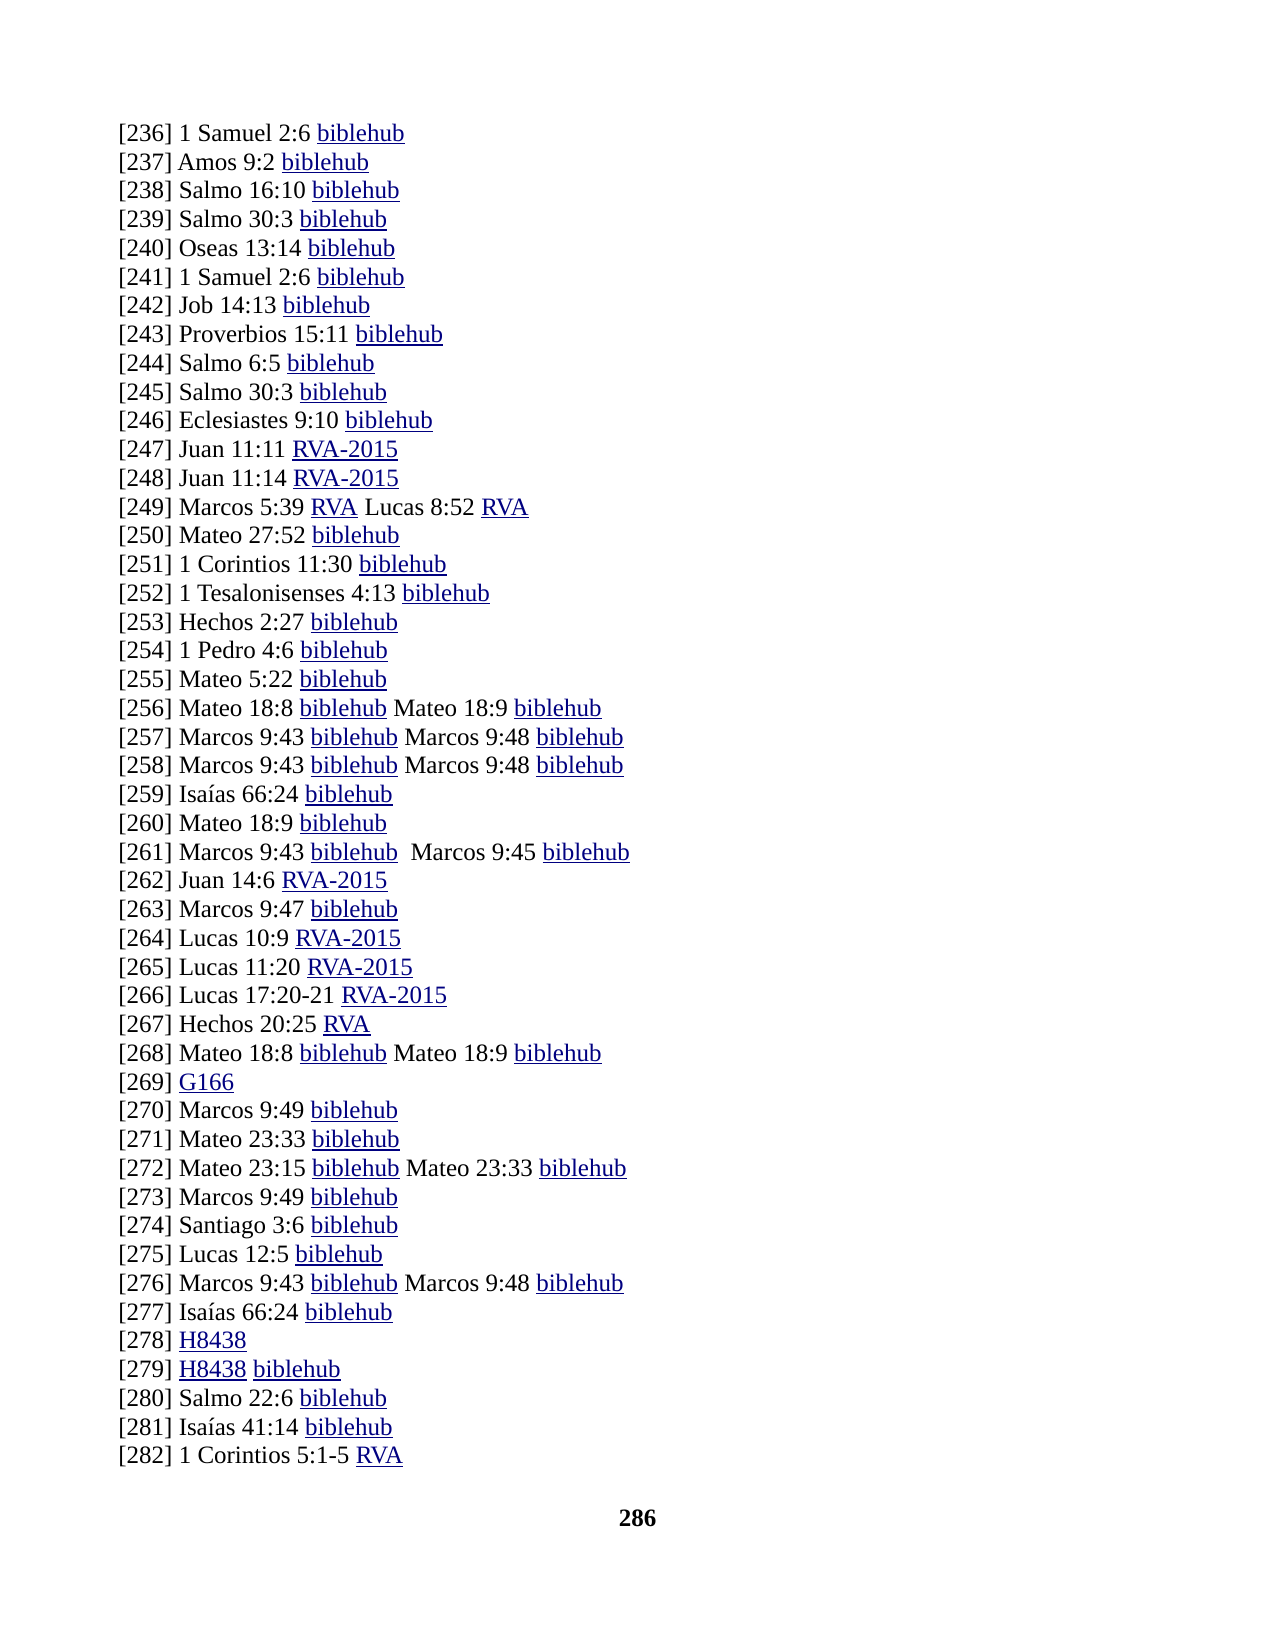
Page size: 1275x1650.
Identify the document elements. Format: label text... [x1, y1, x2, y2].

text Eclesiastes 9:10 biblehub [118, 406, 1157, 434]
text Job 14:13 biblehub [118, 291, 1157, 319]
text Mateo 5:22 biblehub [118, 664, 1157, 693]
text Marcos 9:43 biblehub Marcos 9:45 biblehub [118, 837, 1157, 866]
text Amos 9:2 biblehub [118, 147, 1157, 176]
text Oseas 13:14 biblehub [118, 233, 1157, 262]
text 1 Corintios 5:1-5 RVA [118, 1441, 1157, 1469]
text H8438 [118, 1326, 1157, 1354]
text Marcos 9:43 biblehub Marcos 9:48 biblehub [118, 1268, 1157, 1297]
text Lucas 12:5 biblehub [118, 1239, 1157, 1268]
text Marcos 5:39 RVA Lucas 8:52 RVA [118, 492, 1157, 521]
text Mateo 23:33 biblehub [118, 1124, 1157, 1153]
text Hechos 20:25 RVA [118, 1009, 1157, 1038]
text H8438 biblehub [118, 1354, 1157, 1383]
text 1 Tesalonisenses 4:13 biblehub [118, 578, 1157, 607]
text Marcos 9:47 biblehub [118, 894, 1157, 923]
text Juan 14:6 RVA-2015 [118, 866, 1157, 894]
text Isaías 66:24 biblehub [118, 1297, 1157, 1326]
text 1 Pedro 4:6 biblehub [118, 636, 1157, 664]
text Salmo 22:6 biblehub [118, 1383, 1157, 1412]
text Lucas 11:20 RVA-2015 [118, 952, 1157, 981]
text 1 Samuel 2:6 biblehub [118, 262, 1157, 291]
text Mateo 18:8 biblehub Mateo 18:9 biblehub [118, 693, 1157, 722]
text Salmo 30:3 biblehub [118, 204, 1157, 233]
text Marcos 9:49 biblehub [118, 1096, 1157, 1124]
text 1 Corintios 11:30 biblehub [118, 549, 1157, 578]
text Proverbios 15:11 biblehub [118, 319, 1157, 348]
text Salmo 6:5 biblehub [118, 348, 1157, 377]
text Juan 11:11 RVA-2015 [118, 434, 1157, 463]
text Lucas 10:9 RVA-2015 [118, 923, 1157, 952]
text Marcos 9:43 biblehub Marcos 9:48 biblehub [118, 751, 1157, 779]
text Hechos 2:27 biblehub [118, 607, 1157, 636]
text Marcos 9:49 biblehub [118, 1182, 1157, 1211]
text Salmo 16:10 biblehub [118, 176, 1157, 204]
text Lucas 17:20-21 RVA-2015 [118, 981, 1157, 1009]
text Mateo 18:8 biblehub Mateo 18:9 biblehub [118, 1038, 1157, 1067]
text Isaías 41:14 biblehub [118, 1412, 1157, 1441]
text Mateo 18:9 biblehub [118, 808, 1157, 837]
text Salmo 30:3 biblehub [118, 377, 1157, 406]
text Mateo 23:15 biblehub Mateo 23:33 biblehub [118, 1153, 1157, 1182]
text Juan 11:14 RVA-2015 [118, 463, 1157, 492]
text Isaías 66:24 biblehub [118, 779, 1157, 808]
text Marcos 9:43 biblehub Marcos 9:48 biblehub [118, 722, 1157, 751]
text Santiago 3:6 biblehub [118, 1211, 1157, 1239]
text 1 Samuel 2:6 biblehub [118, 118, 1157, 147]
text G166 [118, 1067, 1157, 1096]
text Mateo 27:52 biblehub [118, 521, 1157, 549]
